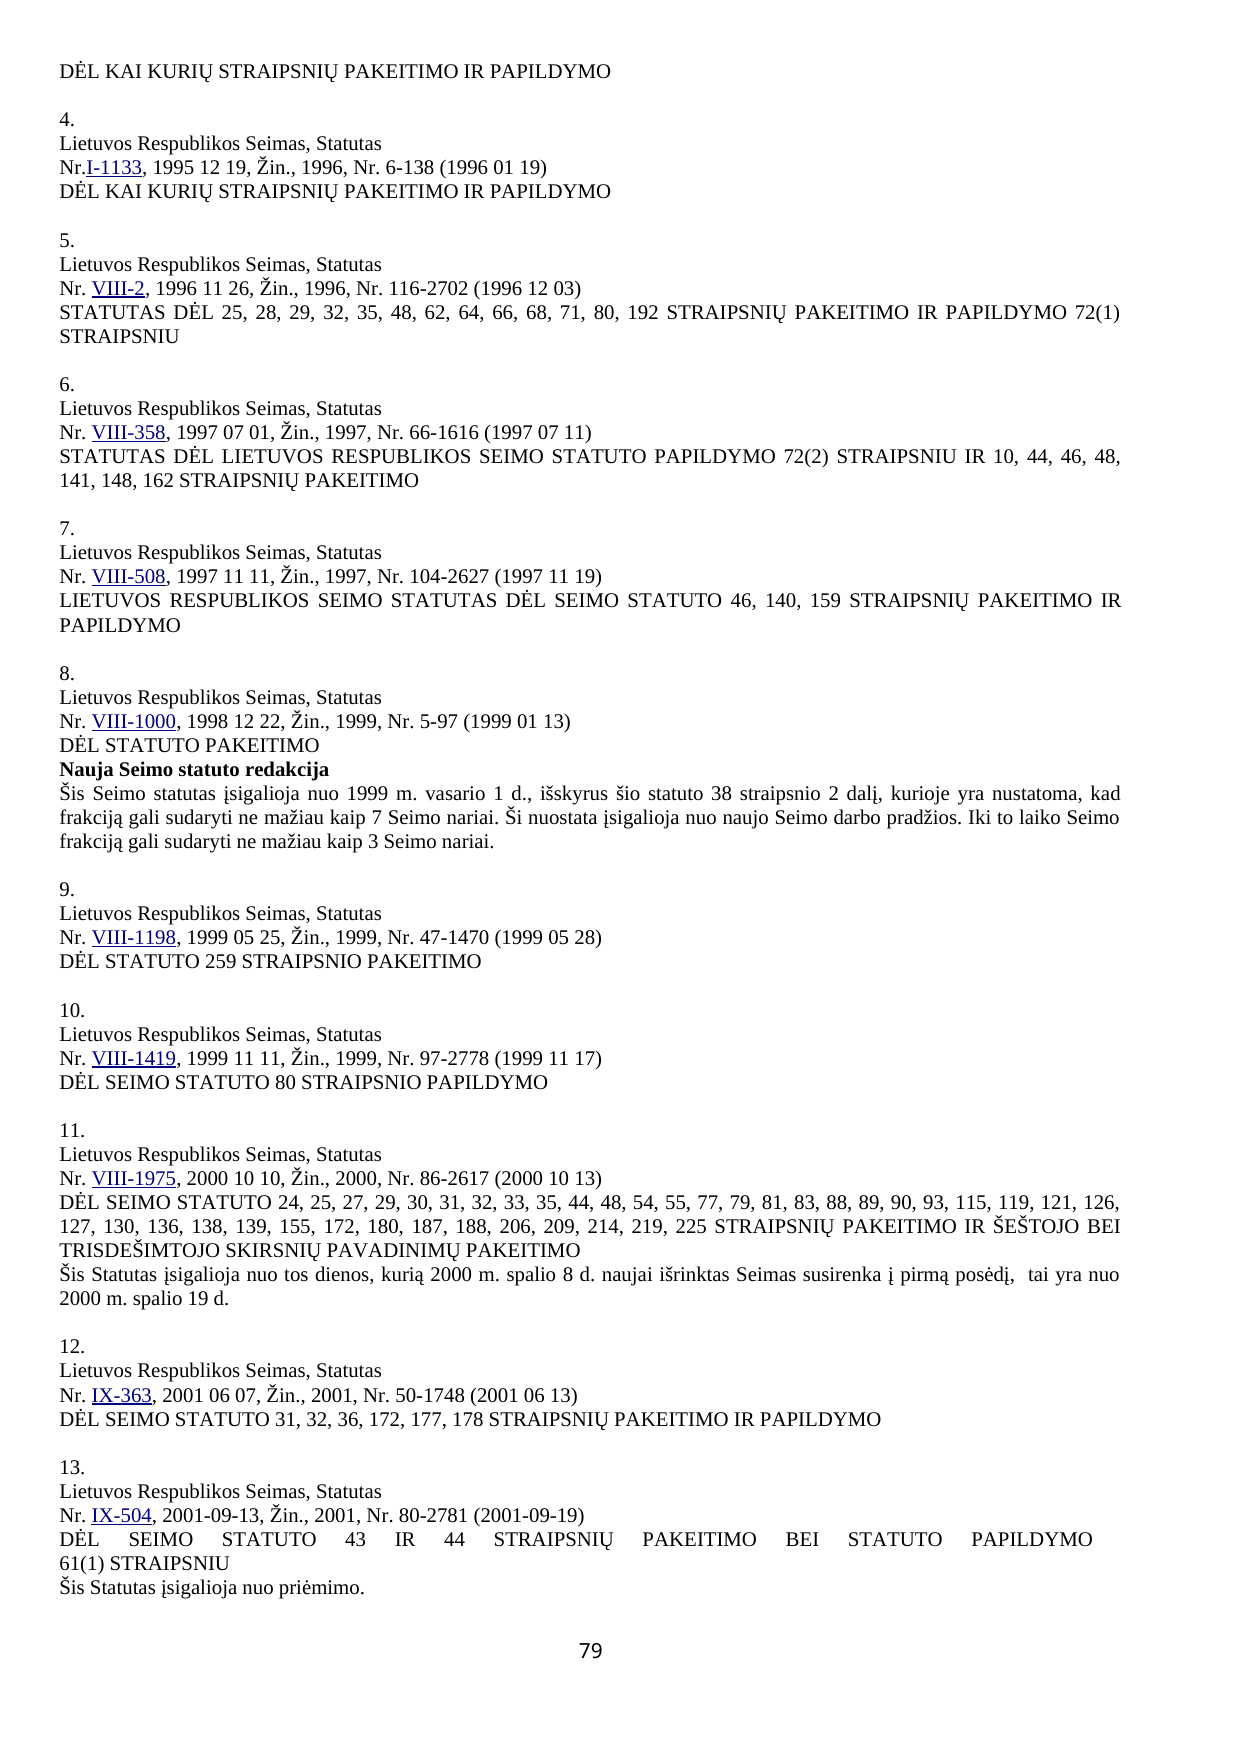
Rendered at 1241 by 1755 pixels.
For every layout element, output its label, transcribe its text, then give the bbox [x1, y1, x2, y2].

text Lietuvos Respublikos Seimas, Statutas [59, 540, 1122, 564]
text 4. [59, 107, 1122, 131]
text 7. [59, 516, 1122, 540]
text Lietuvos Respublikos Seimas, Statutas [59, 131, 1122, 155]
text DĖL STATUTO PAKEITIMO [59, 733, 1122, 757]
text DĖL SEIMO STATUTO 43 IR 44 STRAIPSNIŲ PAKEITIMO BEI STATUTO PAPILDYMO 61(1) STRAIPSNIU [59, 1527, 1122, 1575]
text DĖL KAI KURIŲ STRAIPSNIŲ PAKEITIMO IR PAPILDYMO [59, 179, 1122, 203]
text Lietuvos Respublikos Seimas, Statutas [59, 252, 1122, 276]
text Nr. VIII-508, 1997 11 11, Žin., 1997, Nr. 104-2627 (1997 11 19) [59, 564, 1122, 588]
text LIETUVOS RESPUBLIKOS SEIMO STATUTAS DĖL SEIMO STATUTO 46, 140, 159 STRAIPSNIŲ PAKEITIMO IR PAPILDYMO [59, 588, 1122, 637]
text Lietuvos Respublikos Seimas, Statutas [59, 396, 1122, 420]
text Nr.I-1133, 1995 12 19, Žin., 1996, Nr. 6-138 (1996 01 19) [59, 155, 1122, 179]
text Nr. VIII-358, 1997 07 01, Žin., 1997, Nr. 66-1616 (1997 07 11) [59, 420, 1122, 444]
text 13. [59, 1455, 1122, 1479]
text Lietuvos Respublikos Seimas, Statutas [59, 1022, 1122, 1046]
text Nr. IX-504, 2001-09-13, Žin., 2001, Nr. 80-2781 (2001-09-19) [59, 1503, 1122, 1527]
text 11. [59, 1118, 1122, 1142]
text STATUTAS DĖL 25, 28, 29, 32, 35, 48, 62, 64, 66, 68, 71, 80, 192 STRAIPSNIŲ PAKEITIMO IR PAPILDYMO 72(1) STRAIPSNIU [59, 300, 1122, 348]
text Šis Statutas įsigalioja nuo tos dienos, kurią 2000 m. spalio 8 d. naujai išrinktas Seimas susirenka į pirmą posėdį, tai yra nuo 2000 m. spalio 19 d. [59, 1262, 1122, 1310]
text Nr. VIII-2, 1996 11 26, Žin., 1996, Nr. 116-2702 (1996 12 03) [59, 276, 1122, 300]
text 12. [59, 1334, 1122, 1358]
text Lietuvos Respublikos Seimas, Statutas [59, 1142, 1122, 1166]
text Lietuvos Respublikos Seimas, Statutas [59, 685, 1122, 709]
text Nr. VIII-1198, 1999 05 25, Žin., 1999, Nr. 47-1470 (1999 05 28) [59, 925, 1122, 949]
text Nr. VIII-1000, 1998 12 22, Žin., 1999, Nr. 5-97 (1999 01 13) [59, 709, 1122, 733]
text Lietuvos Respublikos Seimas, Statutas [59, 1358, 1122, 1382]
text Šis Seimo statutas įsigalioja nuo 1999 m. vasario 1 d., išskyrus šio statuto 38 straipsnio 2 dalį, kurioje yra nustatoma, kad frakciją gali sudaryti ne mažiau kaip 7 Seimo nariai. Ši nuostata įsigalioja nuo naujo Seimo darbo pradžios. Iki to laiko Seimo frakciją gali sudaryti ne mažiau kaip 3 Seimo nariai. [59, 781, 1122, 853]
text DĖL KAI KURIŲ STRAIPSNIŲ PAKEITIMO IR PAPILDYMO [59, 59, 1122, 83]
text Nr. VIII-1419, 1999 11 11, Žin., 1999, Nr. 97-2778 (1999 11 17) [59, 1046, 1122, 1070]
text 9. [59, 877, 1122, 901]
text Nr. IX-363, 2001 06 07, Žin., 2001, Nr. 50-1748 (2001 06 13) [59, 1382, 1122, 1407]
text Nauja Seimo statuto redakcija [59, 757, 1122, 781]
text STATUTAS DĖL LIETUVOS RESPUBLIKOS SEIMO STATUTO PAPILDYMO 72(2) STRAIPSNIU IR 10, 44, 46, 48, 141, 148, 162 STRAIPSNIŲ PAKEITIMO [59, 444, 1122, 492]
text DĖL SEIMO STATUTO 31, 32, 36, 172, 177, 178 STRAIPSNIŲ PAKEITIMO IR PAPILDYMO [59, 1407, 1122, 1431]
text Nr. VIII-1975, 2000 10 10, Žin., 2000, Nr. 86-2617 (2000 10 13) [59, 1166, 1122, 1190]
text 10. [59, 997, 1122, 1022]
text 8. [59, 661, 1122, 685]
text DĖL STATUTO 259 STRAIPSNIO PAKEITIMO [59, 949, 1122, 973]
text DĖL SEIMO STATUTO 80 STRAIPSNIO PAPILDYMO [59, 1070, 1122, 1094]
text Lietuvos Respublikos Seimas, Statutas [59, 901, 1122, 925]
text Šis Statutas įsigalioja nuo priėmimo. [59, 1575, 1122, 1599]
text Lietuvos Respublikos Seimas, Statutas [59, 1479, 1122, 1503]
text DĖL SEIMO STATUTO 24, 25, 27, 29, 30, 31, 32, 33, 35, 44, 48, 54, 55, 77, 79, 81, 83, 88, 89, 90, 93, 115, 119, 121, 126, 127, 130, 136, 138, 139, 155, 172, 180, 187, 188, 206, 209, 214, 219, 225 STRAIPSNIŲ PAKEITIMO IR ŠEŠTOJO BEI TRISDEŠIMTOJO SKIRSNIŲ PAVADINIMŲ PAKEITIMO [59, 1190, 1122, 1262]
text 6. [59, 372, 1122, 396]
text 5. [59, 227, 1122, 252]
